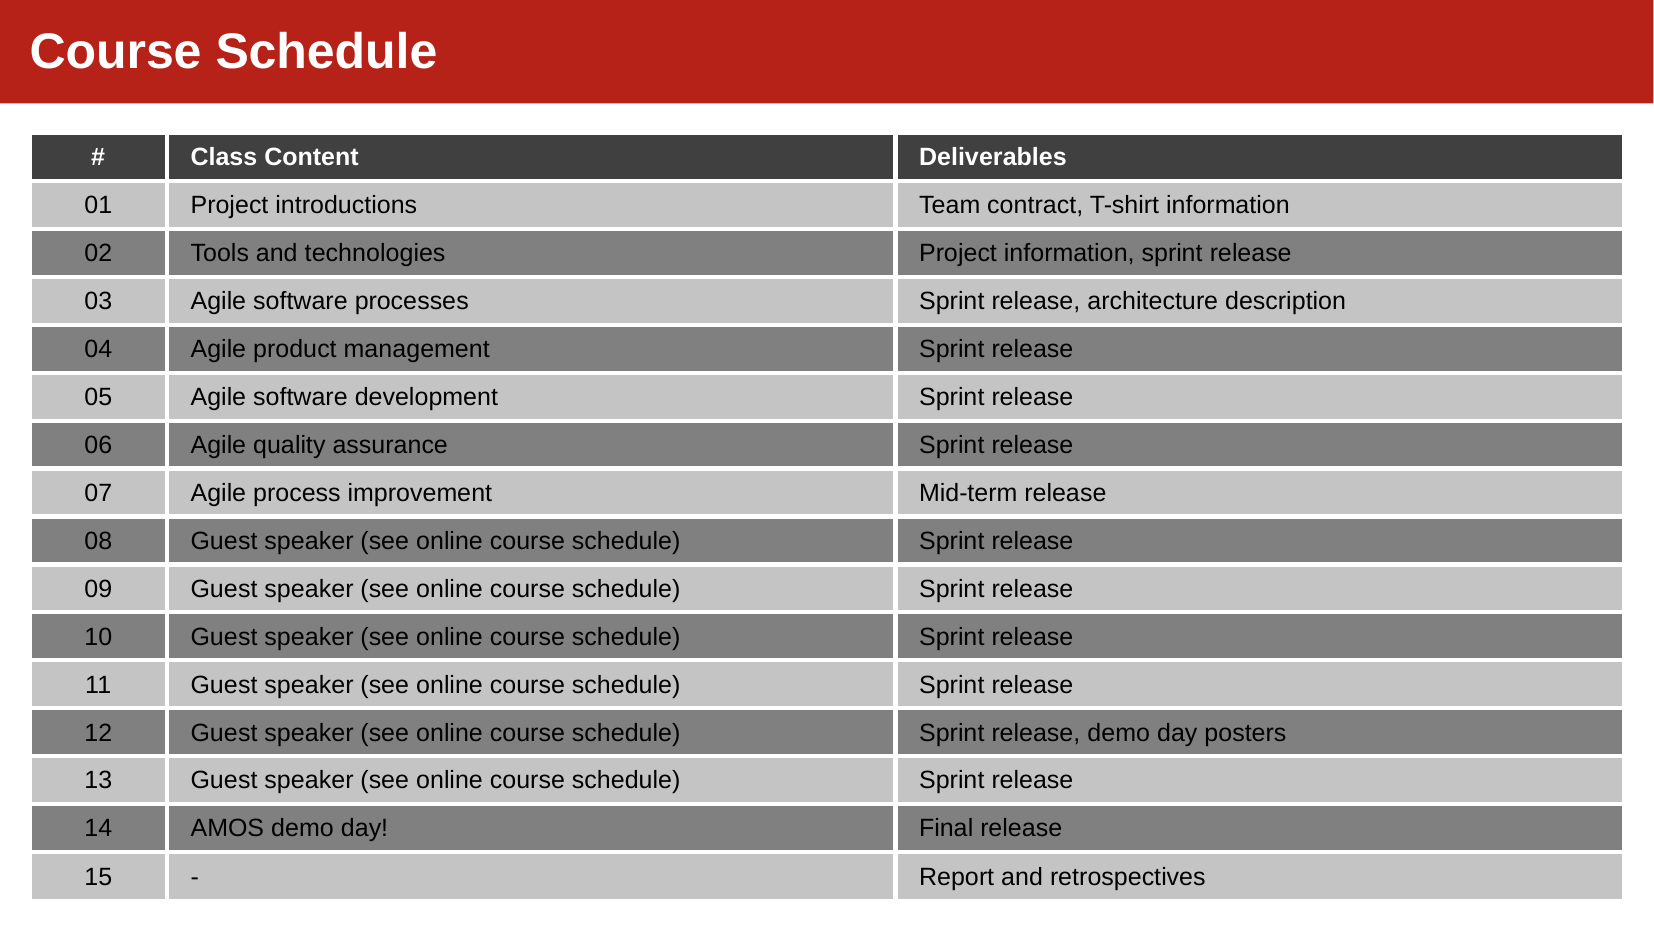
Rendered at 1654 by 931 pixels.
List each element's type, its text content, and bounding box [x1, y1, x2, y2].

table_cell Guest speaker (see online course schedule) [169, 519, 893, 562]
table_cell 04 [32, 327, 165, 371]
table_cell Project introductions [169, 183, 893, 227]
table_cell Agile software development [169, 375, 893, 419]
table_cell 09 [32, 567, 165, 610]
table_cell Sprint release [898, 519, 1622, 562]
table_cell 06 [32, 423, 165, 466]
table_cell Report and retrospectives [898, 854, 1622, 899]
table_cell 07 [32, 471, 165, 514]
table_cell AMOS demo day! [169, 806, 893, 850]
table_cell 13 [32, 758, 165, 802]
table_cell 02 [32, 231, 165, 275]
table_cell Sprint release [898, 423, 1622, 466]
table_cell 05 [32, 375, 165, 419]
table_cell Sprint release [898, 758, 1622, 802]
table_cell Sprint release, architecture description [898, 279, 1622, 323]
table_cell Agile product management [169, 327, 893, 371]
table_cell Sprint release, demo day posters [898, 710, 1622, 754]
table_cell Final release [898, 806, 1622, 850]
table_cell Guest speaker (see online course schedule) [169, 567, 893, 610]
table_cell 01 [32, 183, 165, 227]
table_cell Mid-term release [898, 471, 1622, 514]
table_cell Agile software processes [169, 279, 893, 323]
table_cell Sprint release [898, 375, 1622, 419]
table_header Class Content [169, 135, 893, 179]
table_cell Agile process improvement [169, 471, 893, 514]
table_cell Guest speaker (see online course schedule) [169, 758, 893, 802]
table_cell Agile quality assurance [169, 423, 893, 466]
table_cell 14 [32, 806, 165, 850]
table_cell Sprint release [898, 662, 1622, 706]
table_cell 03 [32, 279, 165, 323]
table_cell Project information, sprint release [898, 231, 1622, 275]
table_header Deliverables [898, 135, 1622, 179]
table_cell Sprint release [898, 567, 1622, 610]
table_header # [32, 135, 165, 179]
table_cell Sprint release [898, 327, 1622, 371]
table_cell Tools and technologies [169, 231, 893, 275]
table_cell Guest speaker (see online course schedule) [169, 662, 893, 706]
table_cell 12 [32, 710, 165, 754]
table_cell Guest speaker (see online course schedule) [169, 710, 893, 754]
table_cell 10 [32, 614, 165, 658]
table_cell Sprint release [898, 614, 1622, 658]
title Course Schedule [0, 0, 1654, 104]
table_cell Team contract, T-shirt information [898, 183, 1622, 227]
table_cell 11 [32, 662, 165, 706]
table_cell 08 [32, 519, 165, 562]
table_cell Guest speaker (see online course schedule) [169, 614, 893, 658]
table_cell - [169, 854, 893, 899]
table_cell 15 [32, 854, 165, 899]
